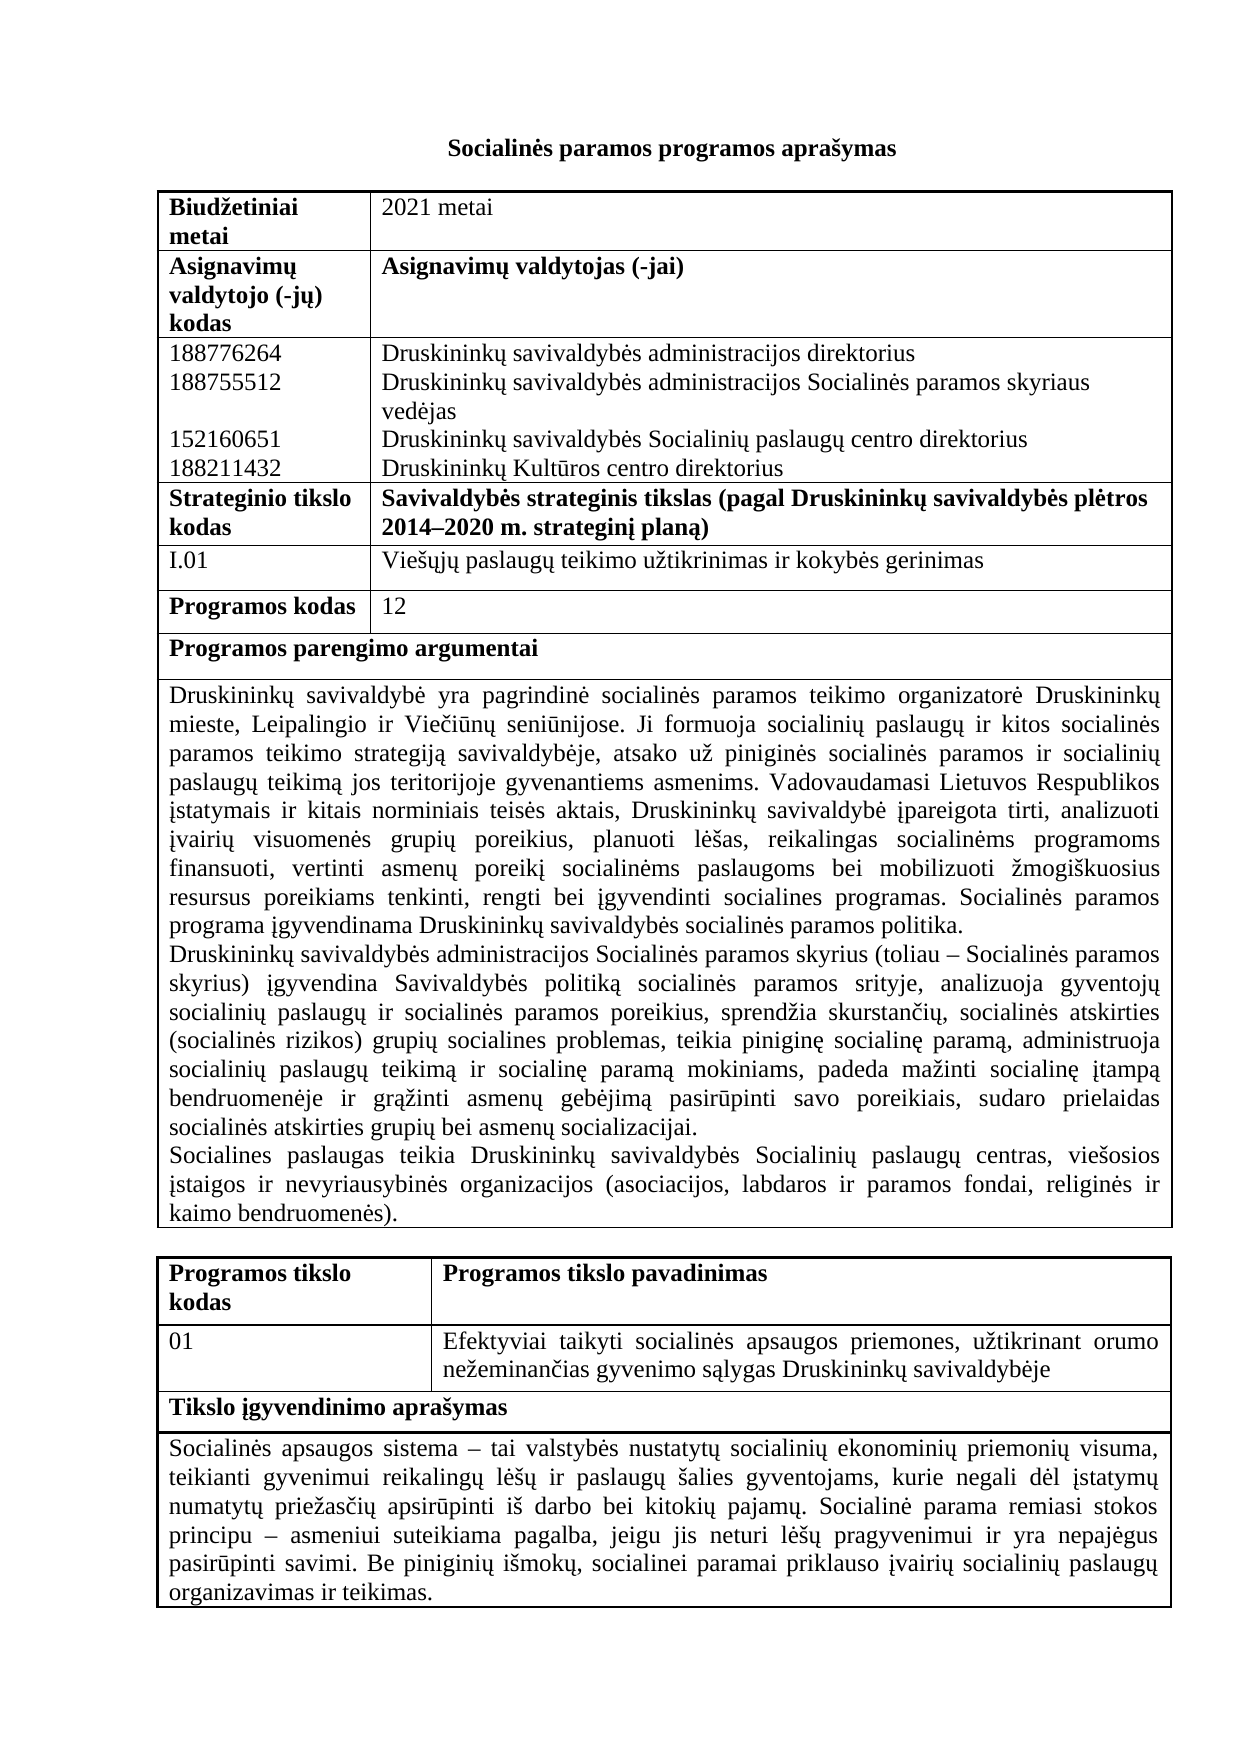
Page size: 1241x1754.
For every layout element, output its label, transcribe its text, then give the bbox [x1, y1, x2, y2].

table_cell Druskininkų savivaldybė yra pagrindinė socialinės paramos teikimo organizatorė Druskininkų mieste, Leipalingio ir Viečiūnų seniūnijose. Ji formuoja socialinių paslaugų ir kitos socialinės paramos teikimo strategiją savivaldybėje, atsako už piniginės socialinės paramos ir socialinių paslaugų teikimą jos teritorijoje gyvenantiems asmenims. Vadovaudamasi Lietuvos Respublikos įstatymais ir kitais norminiais teisės aktais, Druskininkų savivaldybė įpareigota tirti, analizuoti įvairių visuomenės grupių poreikius, planuoti lėšas, reikalingas socialinėms programoms finansuoti, vertinti asmenų poreikį socialinėms paslaugoms bei mobilizuoti žmogiškuosius resursus poreikiams tenkinti, rengti bei įgyvendinti socialines programas. Socialinės paramos programa įgyvendinama Druskininkų savivaldybės socialinės paramos politika. Druskininkų savivaldybės administracijos Socialinės paramos skyrius (toliau – Socialinės paramos skyrius) įgyvendina Savivaldybės politiką socialinės paramos srityje, analizuoja gyventojų socialinių paslaugų ir socialinės paramos poreikius, sprendžia skurstančių, socialinės atskirties (socialinės rizikos) grupių socialines problemas, teikia piniginę socialinę paramą, administruoja socialinių paslaugų teikimą ir socialinę paramą mokiniams, padeda mažinti socialinę įtampą bendruomenėje ir grąžinti asmenų gebėjimą pasirūpinti savo poreikiais, sudaro prielaidas socialinės atskirties grupių bei asmenų socializacijai. Socialines paslaugas teikia Druskininkų savivaldybės Socialinių paslaugų centras, viešosios įstaigos ir nevyriausybinės organizacijos (asociacijos, labdaros ir paramos fondai, religinės ir kaimo bendruomenės). [159, 680, 1171, 1227]
table_cell I.01 [159, 546, 370, 590]
table_header Biudžetiniai metai [159, 193, 370, 250]
table_cell Tikslo įgyvendinimo aprašymas [159, 1392, 1170, 1431]
table_cell Asignavimų valdytojo (-jų) kodas [159, 251, 370, 337]
table_cell [1172, 1431, 1178, 1606]
table_cell Strateginio tikslo kodas [159, 483, 370, 544]
table_header [1172, 1256, 1178, 1324]
table_cell Programos parengimo argumentai [159, 634, 1171, 679]
table_cell Druskininkų savivaldybės administracijos direktorius Druskininkų savivaldybės administracijos Socialinės paramos skyriaus vedėjas Druskininkų savivaldybės Socialinių paslaugų centro direktorius Druskininkų Kultūros centro direktorius [371, 338, 1171, 482]
table_cell Viešųjų paslaugų teikimo užtikrinimas ir kokybės gerinimas [371, 546, 1171, 590]
text Socialinės paramos programos aprašymas [148, 133, 1196, 162]
table_cell 12 [371, 591, 1171, 632]
table_cell Efektyviai taikyti socialinės apsaugos priemones, užtikrinant orumo nežeminančias gyvenimo sąlygas Druskininkų savivaldybėje [432, 1326, 1170, 1391]
table_cell Programos kodas [159, 591, 370, 632]
table_cell Socialinės apsaugos sistema – tai valstybės nustatytų socialinių ekonominių priemonių visuma, teikianti gyvenimui reikalingų lėšų ir paslaugų šalies gyventojams, kurie negali dėl įstatymų numatytų priežasčių apsirūpinti iš darbo bei kitokių pajamų. Socialinė parama remiasi stokos principu – asmeniui suteikiama pagalba, jeigu jis neturi lėšų pragyvenimui ir yra nepajėgus pasirūpinti savimi. Be piniginių išmokų, socialinei paramai priklauso įvairių socialinių paslaugų organizavimas ir teikimas. [159, 1434, 1170, 1606]
table_cell 01 [159, 1326, 431, 1391]
table_cell Asignavimų valdytojas (-jai) [371, 251, 1171, 337]
table_header 2021 metai [371, 193, 1171, 250]
table_cell [1172, 1324, 1178, 1391]
table_cell Savivaldybės strateginis tikslas (pagal Druskininkų savivaldybės plėtros 2014‒2020 m. strateginį planą) [371, 483, 1171, 544]
table_cell 188776264 188755512 152160651 188211432 [159, 338, 370, 482]
table_cell [1172, 1391, 1178, 1431]
table_header Programos tikslo pavadinimas [432, 1259, 1170, 1324]
table_header Programos tikslo kodas [159, 1259, 431, 1324]
